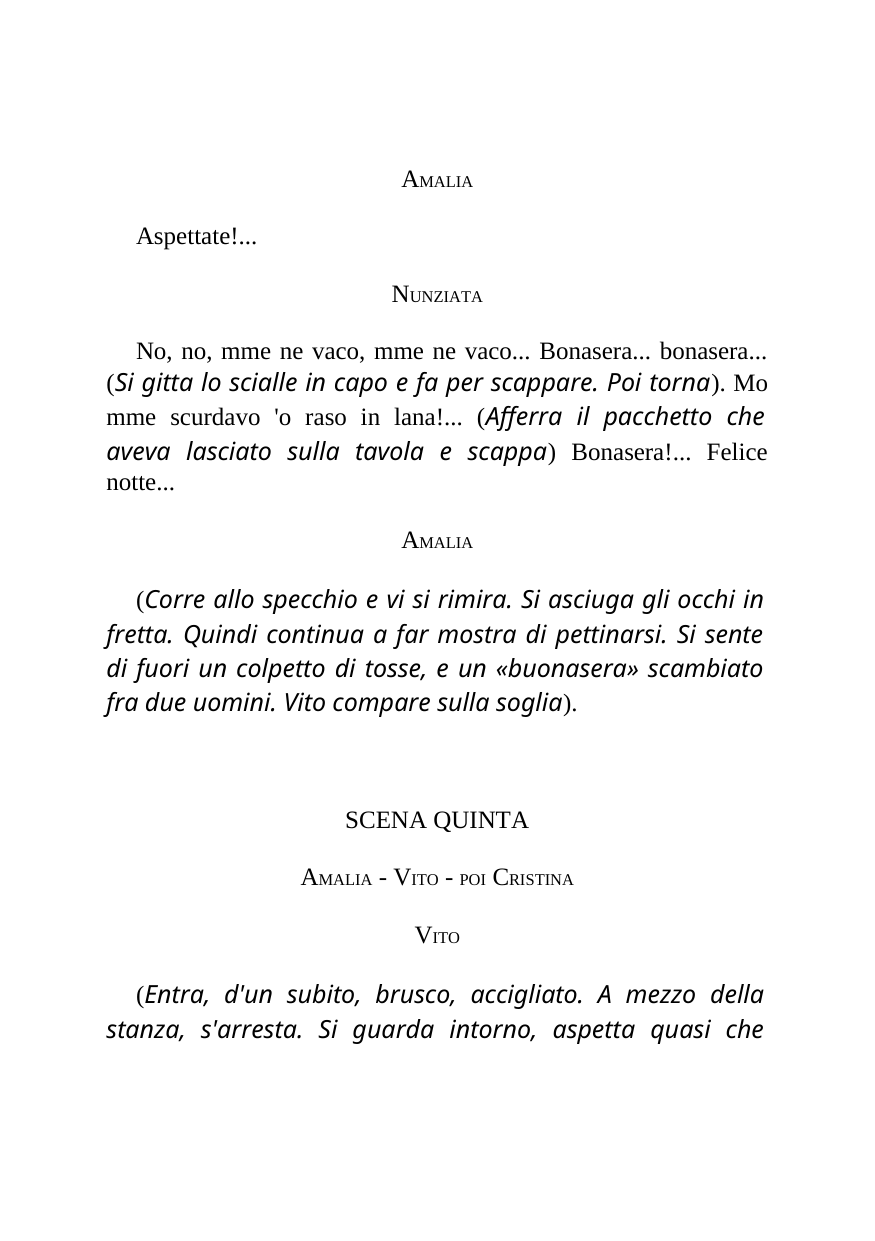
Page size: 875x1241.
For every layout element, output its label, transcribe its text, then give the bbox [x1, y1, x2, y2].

text Amalia - Vito - poi Cristina [106, 862, 768, 891]
text Vito [106, 920, 768, 948]
text No, no, mme ne vaco, mme ne vaco... Bonasera... bonasera... (Si gitta lo scialle in capo e fa per scappare. Poi torna). Mo mme scurdavo 'o raso in lana!... (Afferra il pacchetto che aveva lasciato sulla tavola e scappa) Bonasera!... Felice notte... [106, 336, 768, 496]
text Amalia [106, 164, 768, 192]
text (Corre allo specchio e vi si rimira. Si asciuga gli occhi in fretta. Quindi continua a far mostra di pettinarsi. Si sente di fuori un colpetto di tosse, e un «buonasera» scambiato fra due uomini. Vito compare sulla soglia). [106, 582, 768, 718]
text (Entra, d'un subito, brusco, accigliato. A mezzo della stanza, s'arresta. Si guarda intorno, aspetta quasi che [106, 977, 768, 1045]
text Aspettate!... [106, 221, 768, 250]
text Amalia [106, 525, 768, 553]
text Nunziata [106, 279, 768, 307]
text SCENA QUINTA [106, 805, 768, 833]
